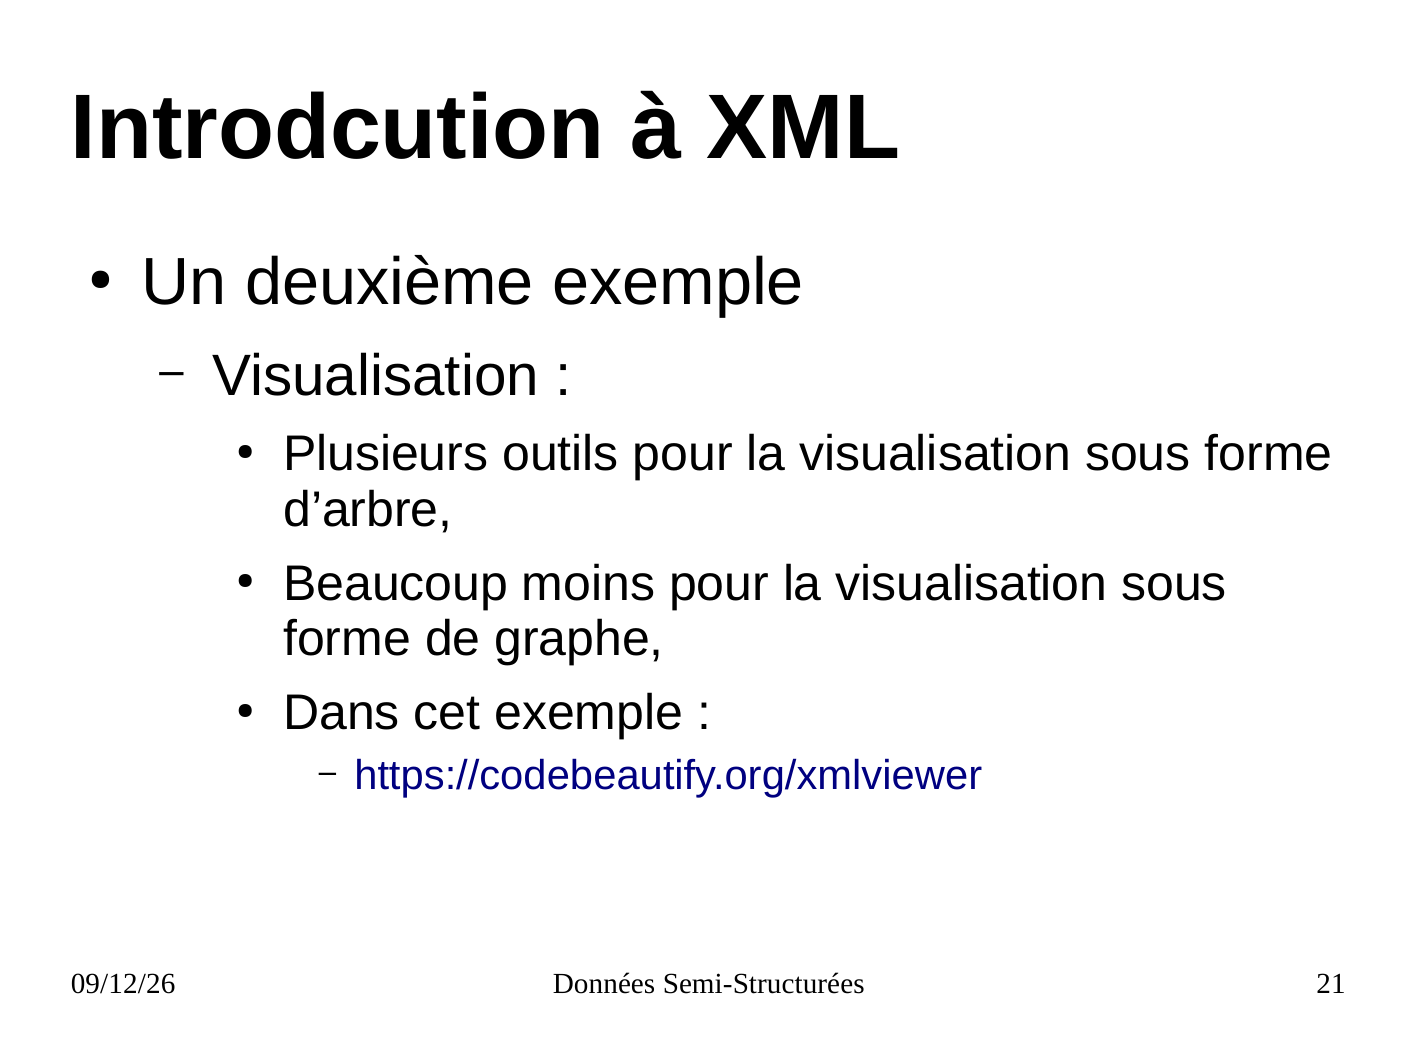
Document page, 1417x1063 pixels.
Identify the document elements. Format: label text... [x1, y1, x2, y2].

list Un deuxième exemple Visualisation : Plusieurs outils pour la visualisation sous forme d’arbre, Beaucoup moins pour la visualisation sous forme de graphe, Dans cet exemple : https://codebeautify.org/xmlviewer [70, 244, 1346, 925]
title Introdcution à XML [70, 42, 1346, 212]
